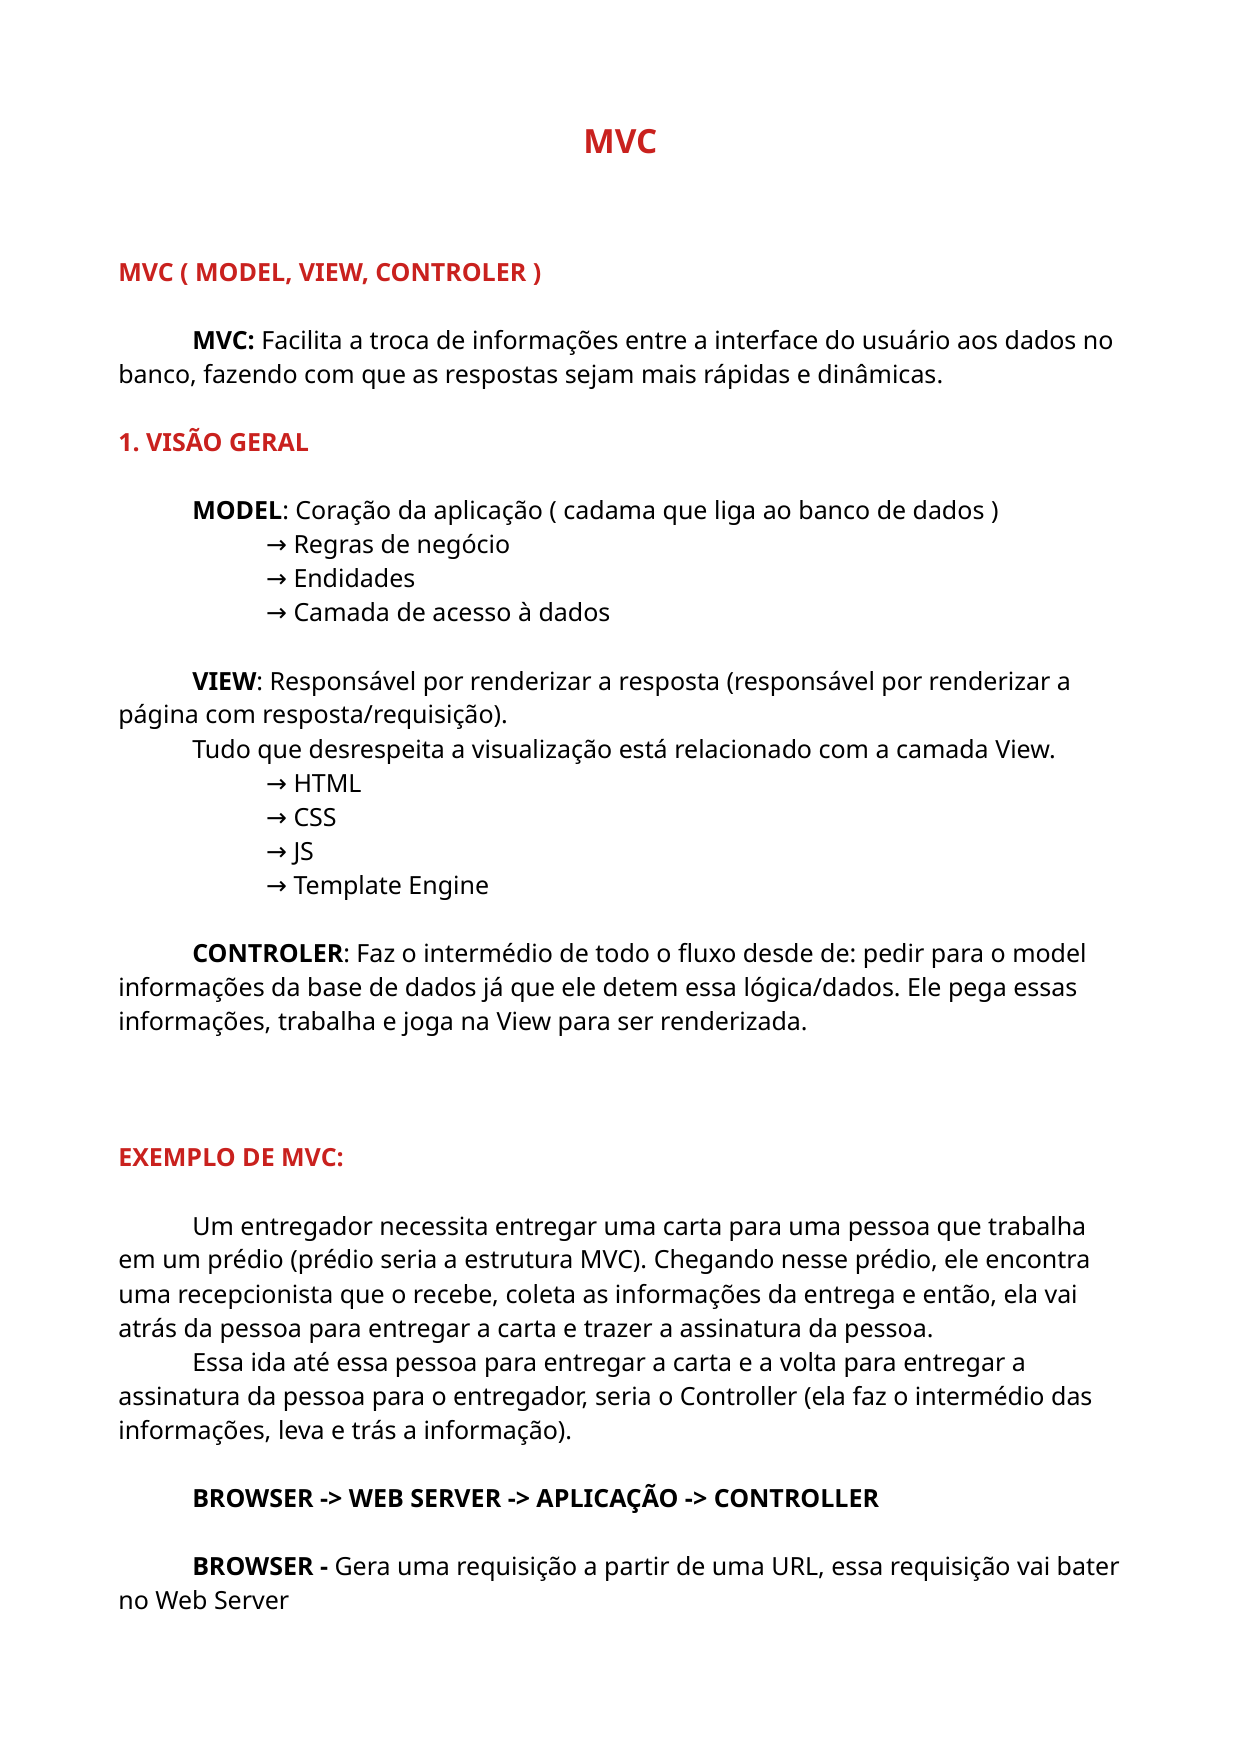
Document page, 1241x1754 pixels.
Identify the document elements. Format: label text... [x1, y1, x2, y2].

text MVC: Facilita a troca de informações entre a interface do usuário aos dados no banco, fazendo com que as respostas sejam mais rápidas e dinâmicas. [118, 322, 1122, 391]
text 1. VISÃO GERAL [118, 425, 1122, 459]
text → JS [118, 833, 1122, 867]
text Um entregador necessita entregar uma carta para uma pessoa que trabalha em um prédio (prédio seria a estrutura MVC). Chegando nesse prédio, ele encontra uma recepcionista que o recebe, coleta as informações da entrega e então, ela vai atrás da pessoa para entregar a carta e trazer a assinatura da pessoa. [118, 1208, 1122, 1344]
text MVC ( MODEL, VIEW, CONTROLER ) [118, 254, 1122, 288]
text MVC [118, 118, 1122, 163]
text → CSS [118, 799, 1122, 833]
text BROWSER - Gera uma requisição a partir de uma URL, essa requisição vai bater no Web Server [118, 1549, 1122, 1617]
text → HTML [118, 765, 1122, 799]
text VIEW: Responsável por renderizar a resposta (responsável por renderizar a página com resposta/requisição). [118, 663, 1122, 731]
text CONTROLER: Faz o intermédio de todo o fluxo desde de: pedir para o model informações da base de dados já que ele detem essa lógica/dados. Ele pega essas informações, trabalha e joga na View para ser renderizada. [118, 936, 1122, 1038]
text BROWSER -> WEB SERVER -> APLICAÇÃO -> CONTROLLER [118, 1481, 1122, 1515]
text → Camada de acesso à dados [118, 595, 1122, 629]
text → Template Engine [118, 867, 1122, 902]
text Tudo que desrespeita a visualização está relacionado com a camada View. [118, 731, 1122, 765]
text → Endidades [118, 561, 1122, 595]
text MODEL: Coração da aplicação ( cadama que liga ao banco de dados ) [118, 493, 1122, 527]
text Essa ida até essa pessoa para entregar a carta e a volta para entregar a assinatura da pessoa para o entregador, seria o Controller (ela faz o intermédio das informações, leva e trás a informação). [118, 1344, 1122, 1447]
text → Regras de negócio [118, 527, 1122, 561]
text EXEMPLO DE MVC: [118, 1140, 1122, 1174]
